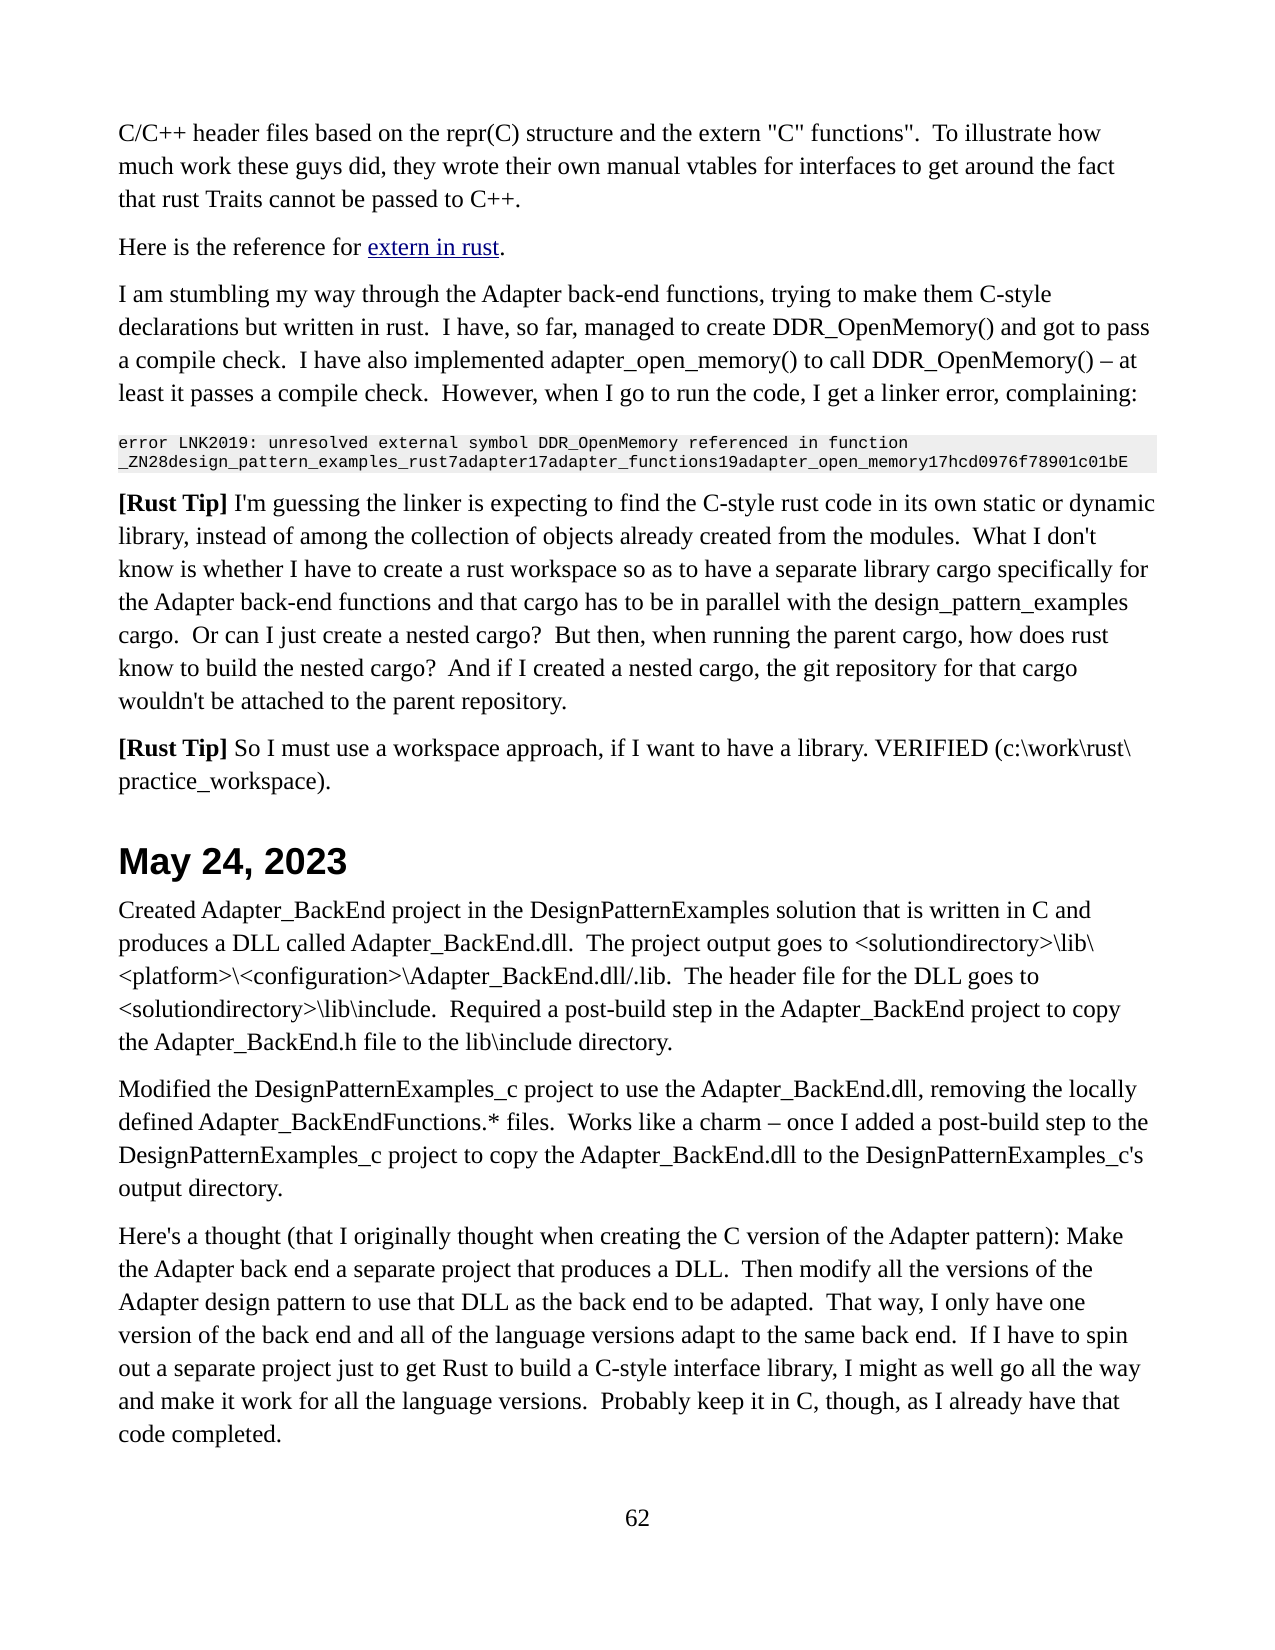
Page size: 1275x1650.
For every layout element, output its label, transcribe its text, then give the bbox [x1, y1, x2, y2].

text I am stumbling my way through the Adapter back-end functions, trying to make them C-style declarations but written in rust. I have, so far, managed to create DDR_OpenMemory() and got to pass a compile check. I have also implemented adapter_open_memory() to call DDR_OpenMemory() – at least it passes a compile check. However, when I go to run the code, I get a linker error, complaining: [118, 279, 1157, 407]
text [Rust Tip] I'm guessing the linker is expecting to find the C-style rust code in its own static or dynamic library, instead of among the collection of objects already created from the modules. What I don't know is whether I have to create a rust workspace so as to have a separate library cargo specifically for the Adapter back-end functions and that cargo has to be in parallel with the design_pattern_examples cargo. Or can I just create a nested cargo? But then, when running the parent cargo, how does rust know to build the nested cargo? And if I created a nested cargo, the git repository for that cargo wouldn't be attached to the parent repository. [118, 488, 1157, 714]
subtitle May 24, 2023 [118, 839, 1157, 882]
text Here's a thought (that I originally thought when creating the C version of the Adapter pattern): Make the Adapter back end a separate project that produces a DLL. Then modify all the versions of the Adapter design pattern to use that DLL as the back end to be adapted. That way, I only have one version of the back end and all of the language versions adapt to the same back end. If I have to spin out a separate project just to get Rust to build a C-style interface library, I might as well go all the way and make it work for all the language versions. Probably keep it in C, though, as I already have that code completed. [118, 1221, 1157, 1448]
text Modified the DesignPatternExamples_c project to use the Adapter_BackEnd.dll, removing the locally defined Adapter_BackEndFunctions.* files. Works like a charm – once I added a post-build step to the DesignPatternExamples_c project to copy the Adapter_BackEnd.dll to the DesignPatternExamples_c's output directory. [118, 1074, 1157, 1202]
text [Rust Tip] So I must use a workspace approach, if I want to have a library. VERIFIED (c:\work\rust\practice_workspace). [118, 733, 1157, 795]
text Created Adapter_BackEnd project in the DesignPatternExamples solution that is written in C and produces a DLL called Adapter_BackEnd.dll. The project output goes to <solutiondirectory>\lib\<platform>\<configuration>\Adapter_BackEnd.dll/.lib. The header file for the DLL goes to <solutiondirectory>\lib\include. Required a post-build step in the Adapter_BackEnd project to copy the Adapter_BackEnd.h file to the lib\include directory. [118, 895, 1157, 1056]
text C/C++ header files based on the repr(C) structure and the extern "C" functions". To illustrate how much work these guys did, they wrote their own manual vtables for interfaces to get around the fact that rust Traits cannot be passed to C++. [118, 118, 1157, 213]
text error LNK2019: unresolved external symbol DDR_OpenMemory referenced in function _ZN28design_pattern_examples_rust7adapter17adapter_functions19adapter_open_memory17hcd0976f78901c01bE [118, 435, 1157, 473]
text Here is the reference for extern in rust. [118, 232, 1157, 261]
